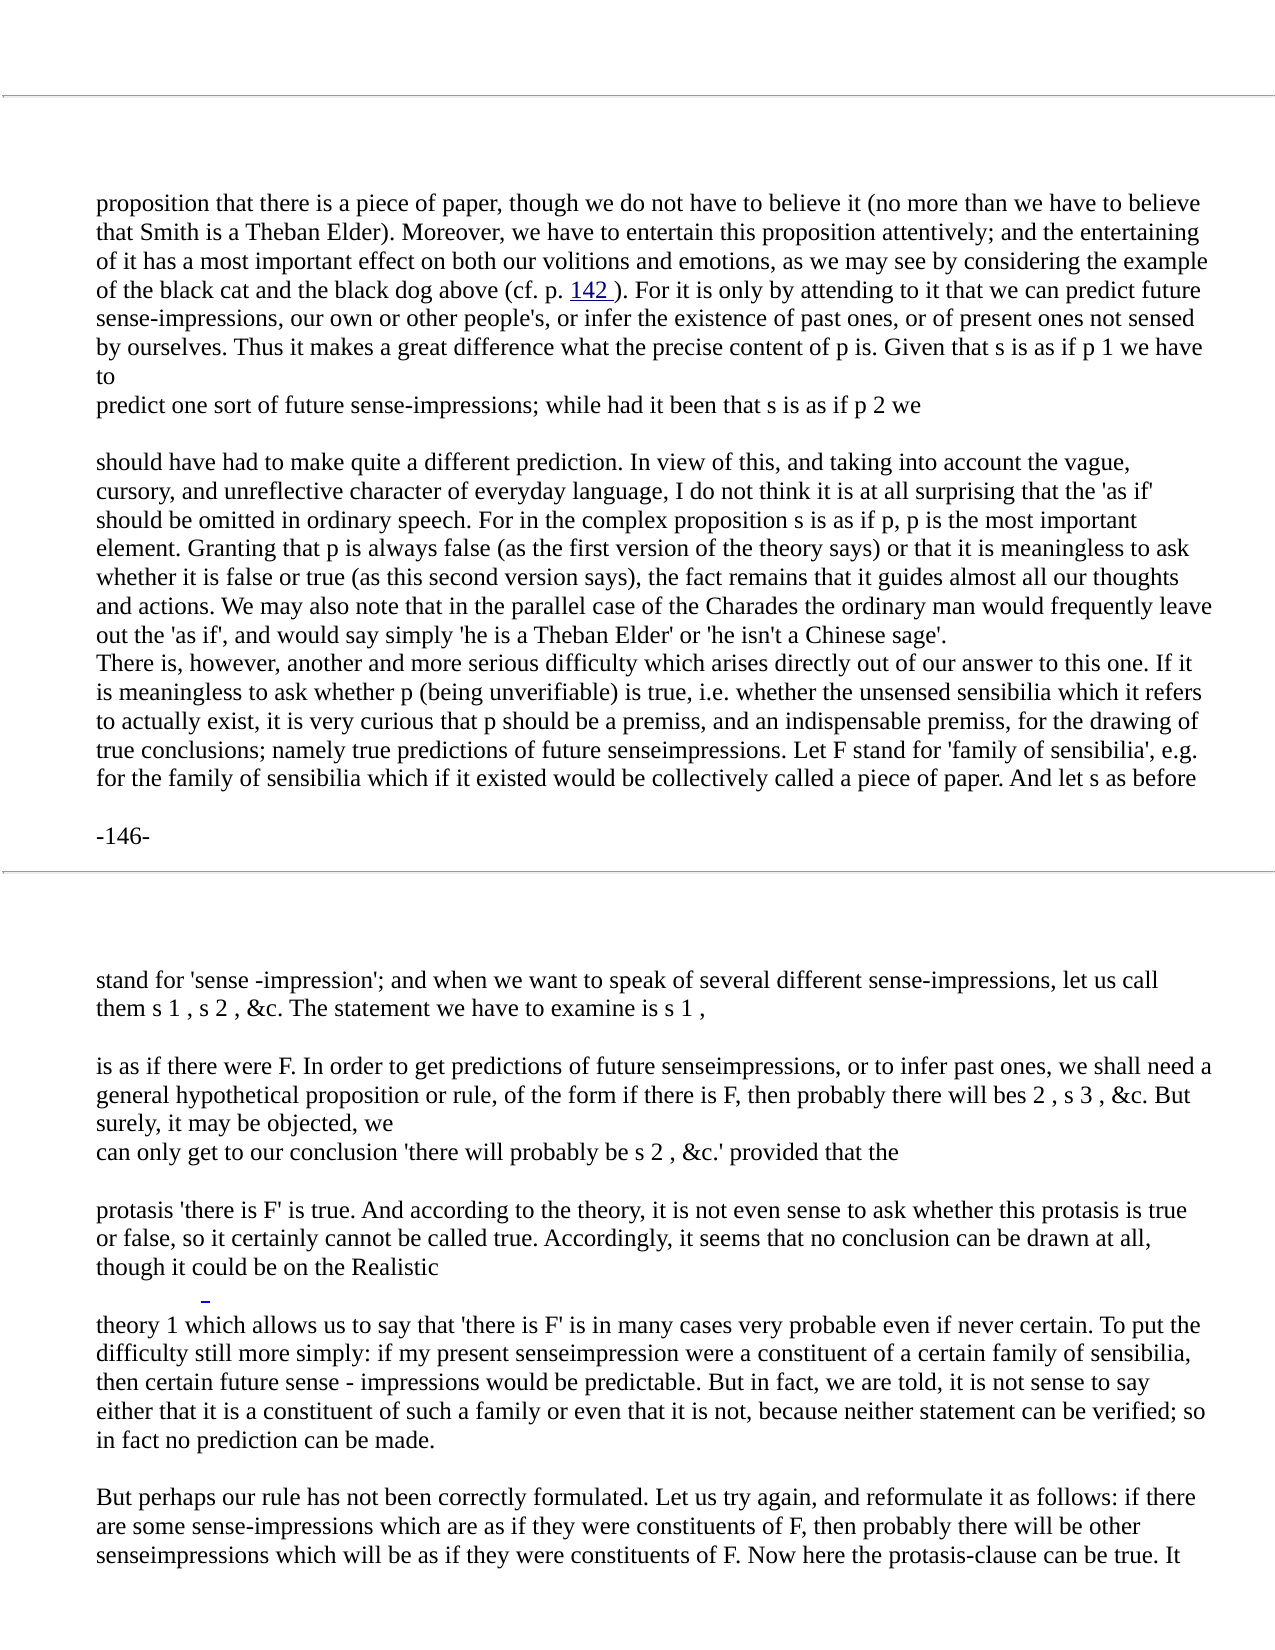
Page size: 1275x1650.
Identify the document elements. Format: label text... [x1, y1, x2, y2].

text theory 1 which allows us to say that 'there is F' is in many cases very probable even if never certain. To put the difficulty still more simply: if my present senseimpression were a constituent of a certain family of sensibilia, then certain future sense - impressions would be predictable. But in fact, we are told, it is not sense to say either that it is a constituent of such a family or even that it is not, because neither statement can be verified; so in fact no prediction can be made. [96, 1310, 1212, 1453]
text proposition that there is a piece of paper, though we do not have to believe it (no more than we have to believe that Smith is a Theban Elder). Moreover, we have to entertain this proposition attentively; and the entertaining of it has a most important effect on both our volitions and emotions, as we may see by considering the example of the black cat and the black dog above (cf. p. 142 ). For it is only by attending to it that we can predict future sense-impressions, our own or other people's, or infer the existence of past ones, or of present ones not sensed by ourselves. Thus it makes a great difference what the precise content of p is. Given that s is as if p 1 we have to [96, 188, 1212, 390]
picture [0, 91, 1275, 100]
text can only get to our conclusion 'there will probably be s 2 , &c.' provided that the [96, 1137, 1212, 1166]
text But perhaps our rule has not been correctly formulated. Let us try again, and reformulate it as follows: if there are some sense-impressions which are as if they were constituents of F, then probably there will be other senseimpressions which will be as if they were constituents of F. Now here the protasis-clause can be true. It [96, 1482, 1212, 1568]
text is as if there were F. In order to get predictions of future senseimpressions, or to infer past ones, we shall need a general hypothetical proposition or rule, of the form if there is F, then probably there will bes 2 , s 3 , &c. But surely, it may be objected, we [96, 1051, 1212, 1137]
text protasis 'there is F' is true. And according to the theory, it is not even sense to ask whether this protasis is true or false, so it certainly cannot be called true. Accordingly, it seems that no conclusion can be drawn at all, though it could be on the Realistic [96, 1195, 1212, 1281]
text should have had to make quite a different prediction. In view of this, and taking into account the vague, cursory, and unreflective character of everyday language, I do not think it is at all surprising that the 'as if' should be omitted in ordinary speech. For in the complex proposition s is as if p, p is the most important element. Granting that p is always false (as the first version of the theory says) or that it is meaningless to ask whether it is false or true (as this second version says), the fact remains that it guides almost all our thoughts and actions. We may also note that in the parallel case of the Charades the ordinary man would frequently leave out the 'as if', and would say simply 'he is a Theban Elder' or 'he isn't a Chinese sage'. [96, 447, 1212, 648]
text There is, however, another and more serious difficulty which arises directly out of our answer to this one. If it is meaningless to ask whether p (being unverifiable) is true, i.e. whether the unsensed sensibilia which it refers to actually exist, it is very curious that p should be a premiss, and an indispensable premiss, for the drawing of true conclusions; namely true predictions of future senseimpressions. Let F stand for 'family of sensibilia', e.g. for the family of sensibilia which if it existed would be collectively called a piece of paper. And let s as before [96, 648, 1212, 792]
text stand for 'sense -impression'; and when we want to speak of several different sense-impressions, let us call them s 1 , s 2 , &c. The statement we have to examine is s 1 , [96, 965, 1212, 1022]
text -146- [96, 821, 1212, 850]
picture [0, 867, 1275, 876]
text predict one sort of future sense-impressions; while had it been that s is as if p 2 we [96, 390, 1212, 418]
